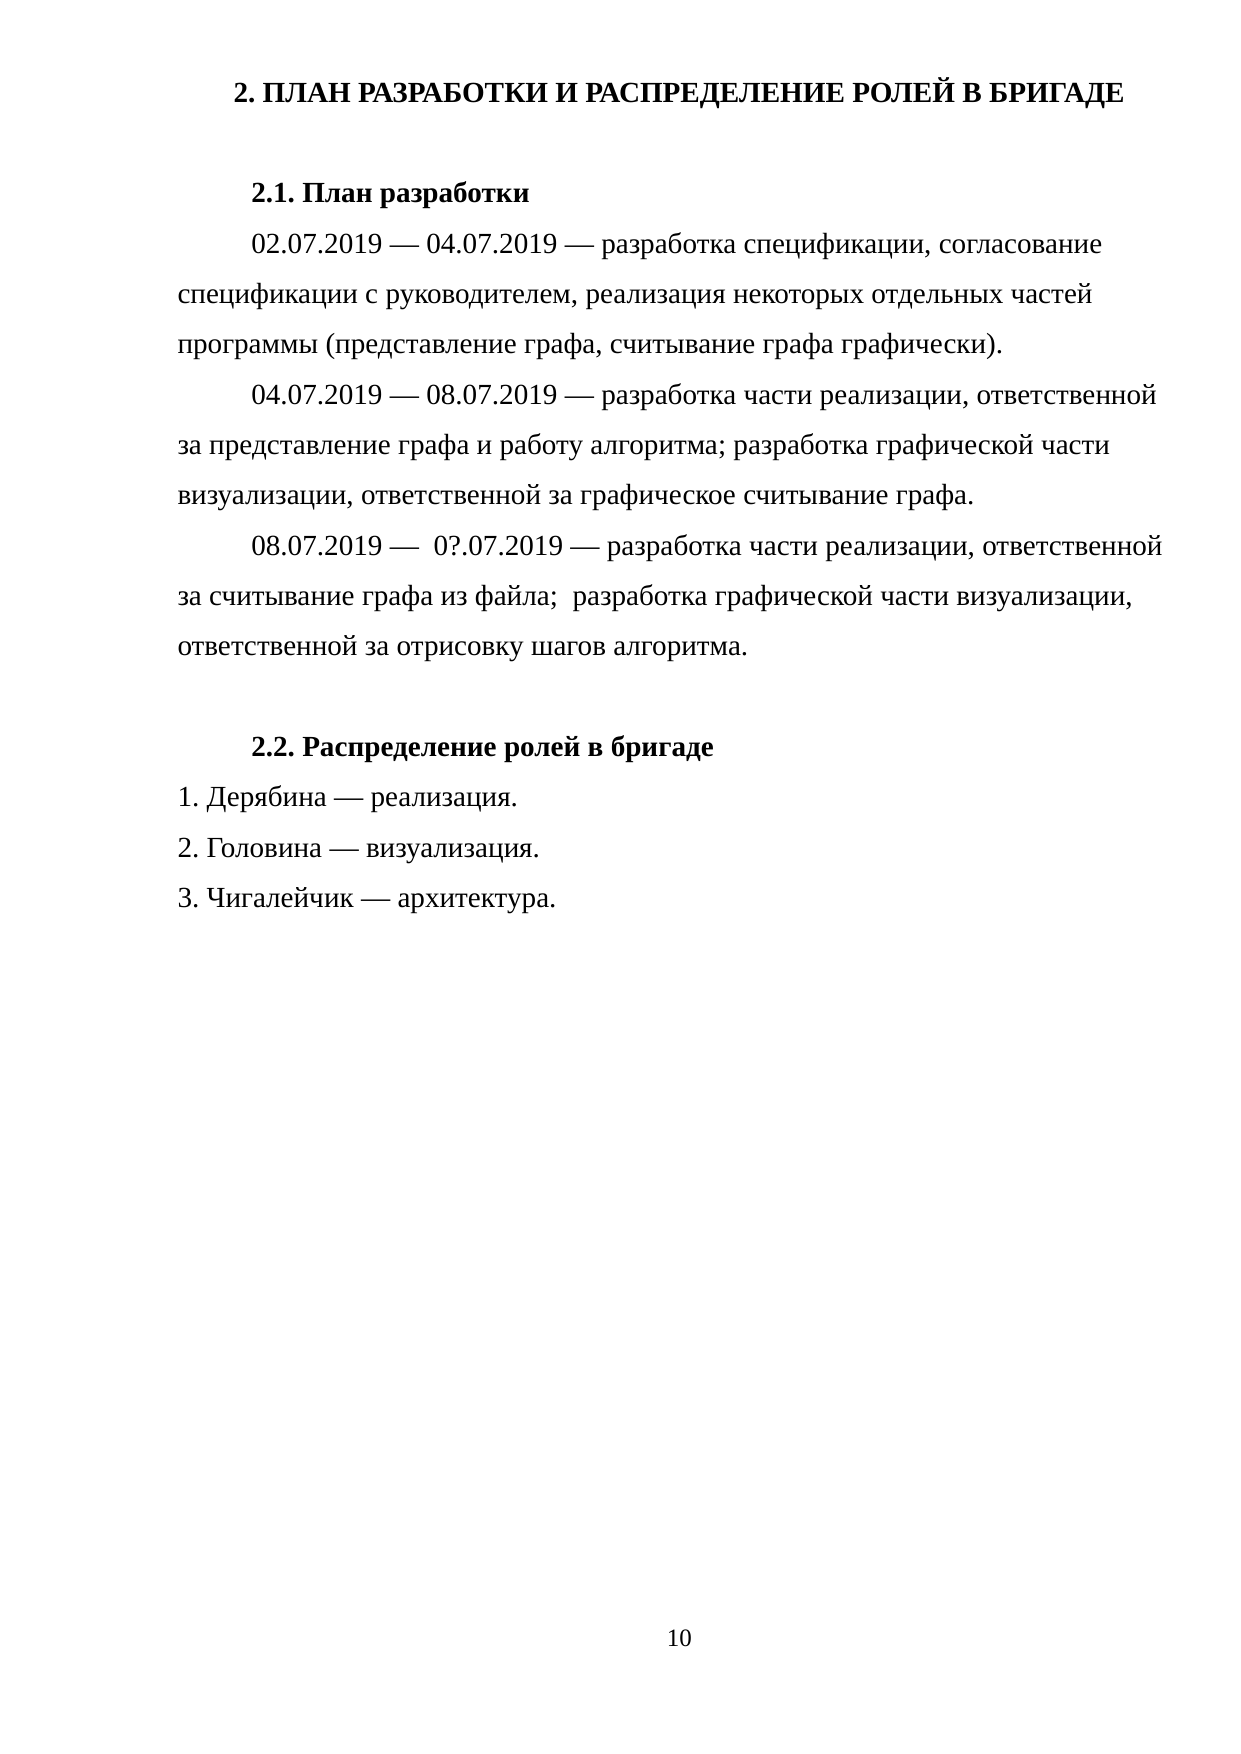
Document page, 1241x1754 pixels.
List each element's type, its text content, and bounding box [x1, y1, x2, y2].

text 3. Чигалейчик — архитектура. [177, 880, 1181, 913]
text 08.07.2019 — 0?.07.2019 — разработка части реализации, ответственной за считывание графа из файла; разработка графической части визуализации, ответственной за отрисовку шагов алгоритма. [177, 528, 1181, 662]
text 2. Головина — визуализация. [177, 830, 1181, 863]
text 2.1. План разработки [177, 176, 1181, 209]
text 02.07.2019 — 04.07.2019 — разработка спецификации, согласование спецификации с руководителем, реализация некоторых отдельных частей программы (представление графа, считывание графа графически). [177, 226, 1181, 360]
text 1. Дерябина — реализация. [177, 779, 1181, 813]
text 04.07.2019 — 08.07.2019 — разработка части реализации, ответственной за представление графа и работу алгоритма; разработка графической части визуализации, ответственной за графическое считывание графа. [177, 377, 1181, 511]
text 2.2. Распределение ролей в бригаде [177, 729, 1181, 763]
text 2. План разработки и распределение ролей в бригаде [177, 75, 1181, 108]
